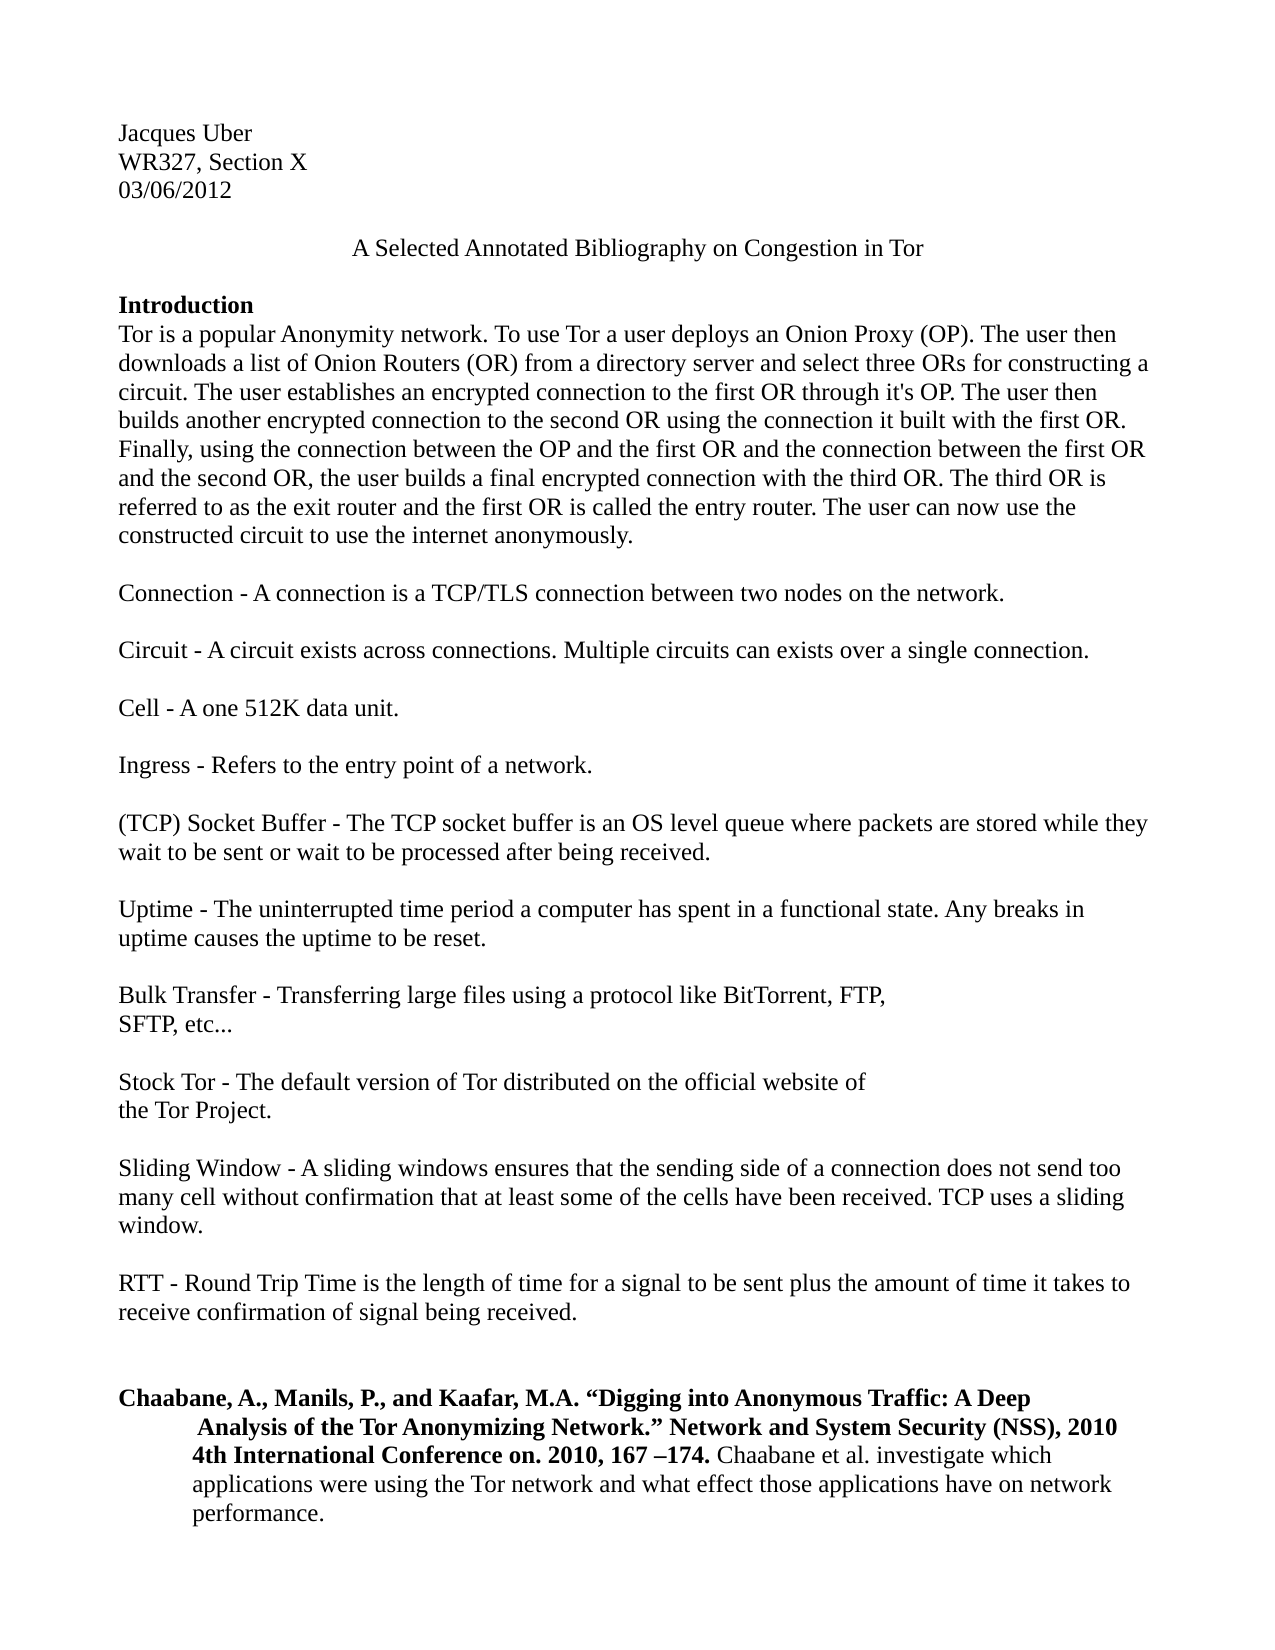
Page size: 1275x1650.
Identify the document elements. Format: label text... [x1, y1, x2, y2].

text Stock Tor - The default version of Tor distributed on the official website of [118, 1067, 1157, 1096]
text Jacques Uber [118, 118, 1157, 147]
text Analysis of the Tor Anonymizing Network.” Network and System Security (NSS), 2010 4th International Conference on. 2010, 167 –174. Chaabane et al. investigate which applications were using the Tor network and what effect those applications have on network performance. [192, 1412, 1157, 1527]
text Tor is a popular Anonymity network. To use Tor a user deploys an Onion Proxy (OP). The user then downloads a list of Onion Routers (OR) from a directory server and select three ORs for constructing a circuit. The user establishes an encrypted connection to the first OR through it's OP. The user then builds another encrypted connection to the second OR using the connection it built with the first OR. Finally, using the connection between the OP and the first OR and the connection between the first OR and the second OR, the user builds a final encrypted connection with the third OR. The third OR is referred to as the exit router and the first OR is called the entry router. The user can now use the constructed circuit to use the internet anonymously. [118, 319, 1157, 549]
text SFTP, etc... [118, 1009, 1157, 1038]
text RTT - Round Trip Time is the length of time for a signal to be sent plus the amount of time it takes to receive confirmation of signal being received. [118, 1268, 1157, 1326]
text Ingress - Refers to the entry point of a network. [118, 751, 1157, 779]
text (TCP) Socket Buffer - The TCP socket buffer is an OS level queue where packets are stored while they wait to be sent or wait to be processed after being received. [118, 808, 1157, 866]
text Introduction [118, 291, 1157, 319]
text Uptime - The uninterrupted time period a computer has spent in a functional state. Any breaks in uptime causes the uptime to be reset. [118, 894, 1157, 952]
text Connection - A connection is a TCP/TLS connection between two nodes on the network. [118, 578, 1157, 607]
text Circuit - A circuit exists across connections. Multiple circuits can exists over a single connection. [118, 636, 1157, 664]
text Chaabane, A., Manils, P., and Kaafar, M.A. “Digging into Anonymous Traffic: A Deep [118, 1383, 1157, 1412]
text Sliding Window - A sliding windows ensures that the sending side of a connection does not send too many cell without confirmation that at least some of the cells have been received. TCP uses a sliding window. [118, 1153, 1157, 1239]
text WR327, Section X [118, 147, 1157, 176]
text Bulk Transfer - Transferring large files using a protocol like BitTorrent, FTP, [118, 981, 1157, 1009]
text Cell - A one 512K data unit. [118, 693, 1157, 722]
text A Selected Annotated Bibliography on Congestion in Tor [118, 233, 1157, 262]
text 03/06/2012 [118, 176, 1157, 204]
text the Tor Project. [118, 1096, 1157, 1124]
